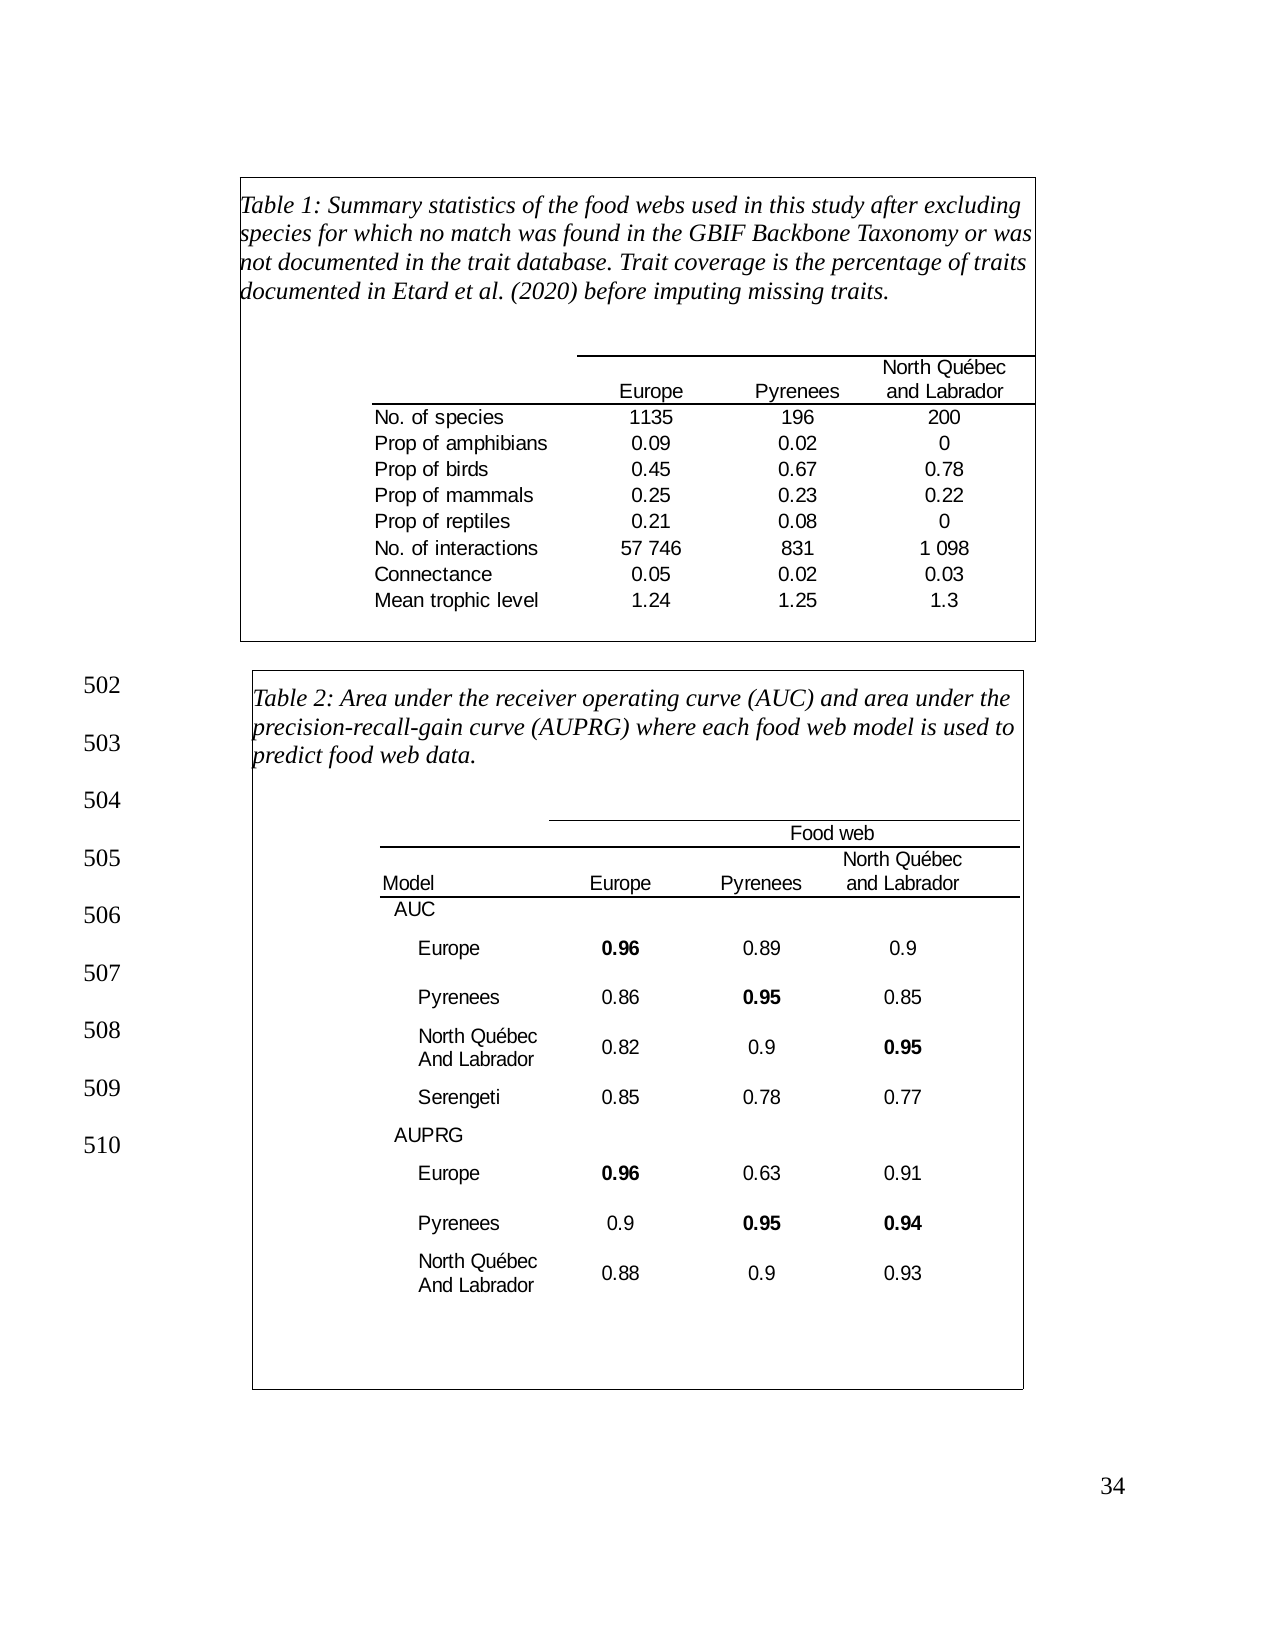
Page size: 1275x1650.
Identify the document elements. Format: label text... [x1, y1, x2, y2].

text Table 1: Summary statistics of the food webs used in this study after excluding species for which no match was found in the GBIF Backbone Taxonomy or was not documented in the trait database. Trait coverage is the percentage of traits documented in Etard et al. (2020) before imputing missing traits. [241, 190, 1035, 305]
text Table 2: Area under the receiver operating curve (AUC) and area under the precision-recall-gain curve (AUPRG) where each food web model is used to predict food web data. [253, 683, 1023, 769]
